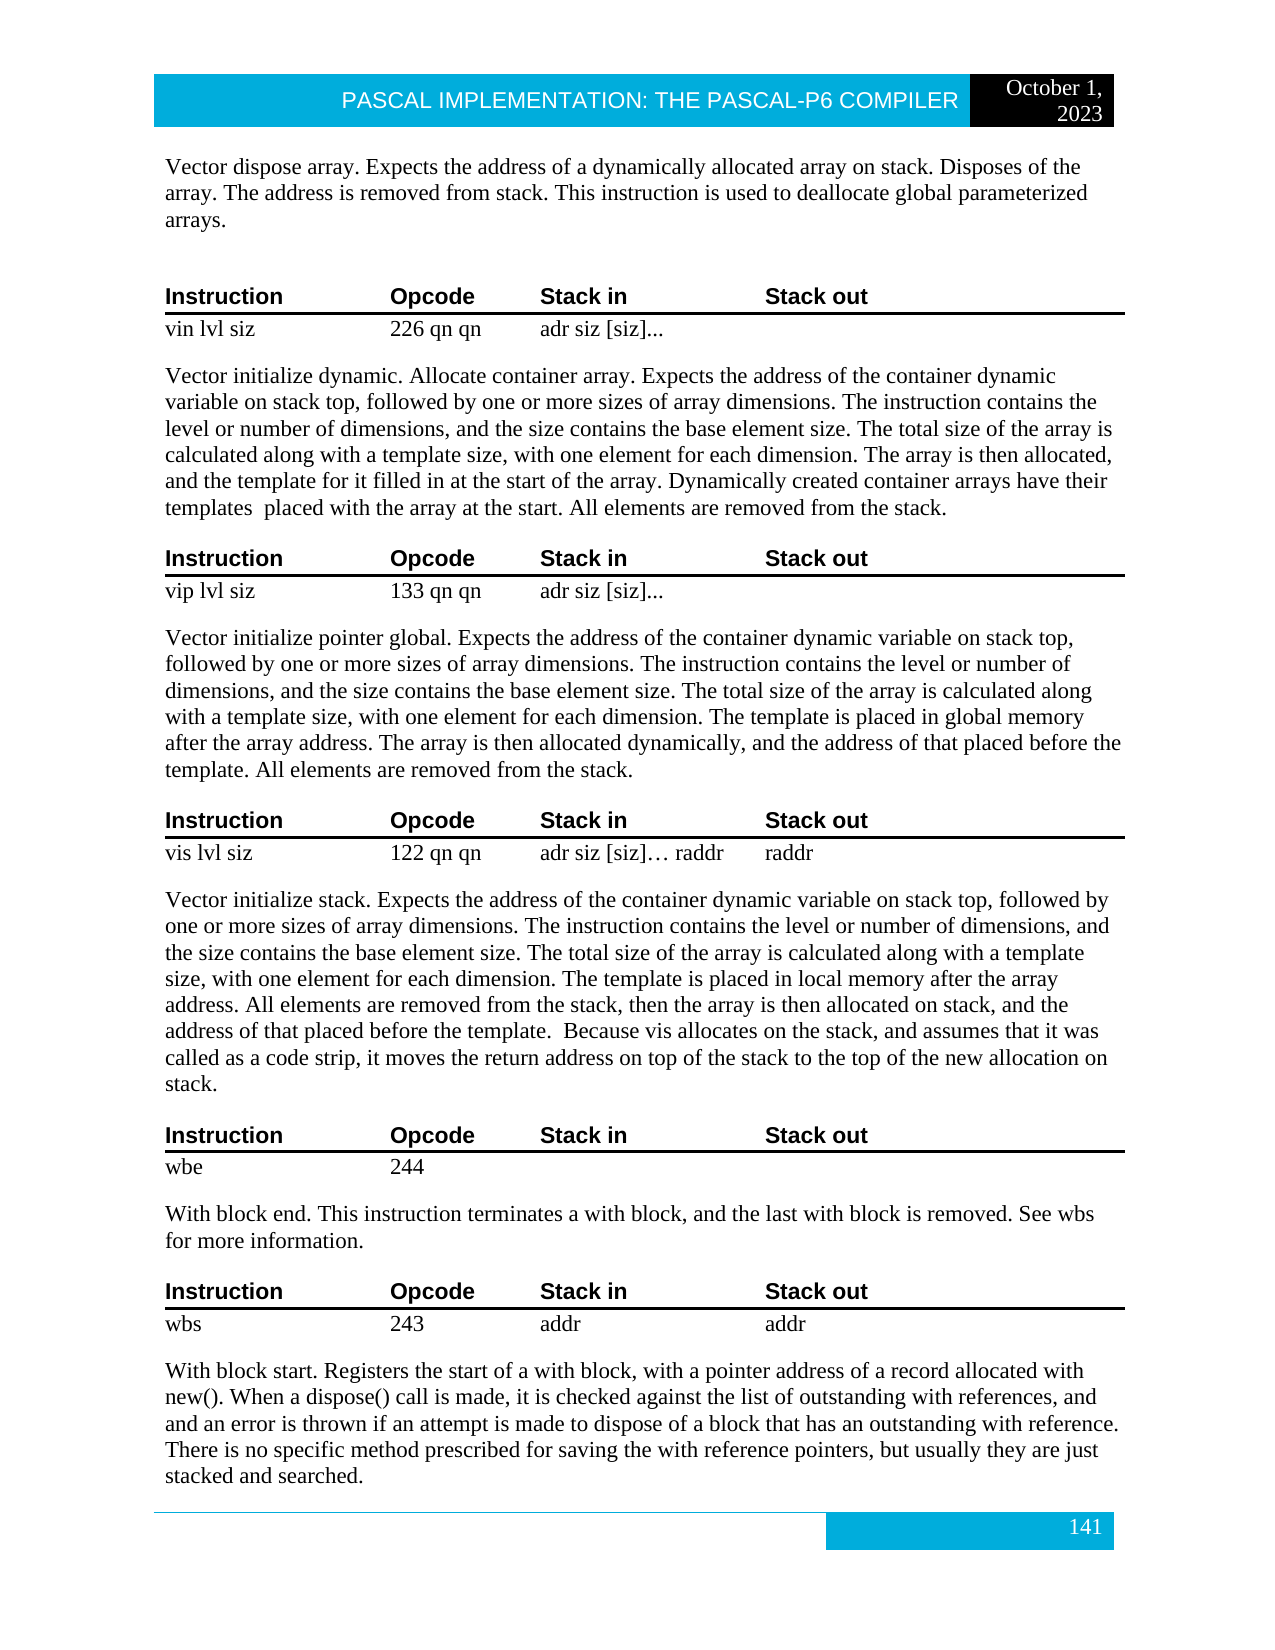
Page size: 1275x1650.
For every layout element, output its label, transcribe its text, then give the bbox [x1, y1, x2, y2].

text Instruction Opcode Stack in Stack out [165, 1122, 1125, 1150]
text vin lvl siz 226 qn qn adr siz [siz]... [165, 315, 1125, 341]
text Vector initialize stack. Expects the address of the container dynamic variable on stack top, followed by one or more sizes of array dimensions. The instruction contains the level or number of dimensions, and the size contains the base element size. The total size of the array is calculated along with a template size, with one element for each dimension. The template is placed in local memory after the array address. All elements are removed from the stack, then the array is then allocated on stack, and the address of that placed before the template. Because vis allocates on the stack, and assumes that it was called as a code strip, it moves the return address on top of the stack to the top of the new allocation on stack. [165, 886, 1125, 1097]
text wbe 244 [165, 1153, 1125, 1179]
text With block end. This instruction terminates a with block, and the last with block is removed. See wbs for more information. [165, 1200, 1125, 1253]
text wbs 243 addr addr [165, 1310, 1125, 1336]
text Vector initialize dynamic. Allocate container array. Expects the address of the container dynamic variable on stack top, followed by one or more sizes of array dimensions. The instruction contains the level or number of dimensions, and the size contains the base element size. The total size of the array is calculated along with a template size, with one element for each dimension. The array is then allocated, and the template for it filled in at the start of the array. Dynamically created container arrays have their templates placed with the array at the start. All elements are removed from the stack. [165, 362, 1125, 520]
text Instruction Opcode Stack in Stack out [165, 807, 1125, 836]
text Vector initialize pointer global. Expects the address of the container dynamic variable on stack top, followed by one or more sizes of array dimensions. The instruction contains the level or number of dimensions, and the size contains the base element size. The total size of the array is calculated along with a template size, with one element for each dimension. The template is placed in global memory after the array address. The array is then allocated dynamically, and the address of that placed before the template. All elements are removed from the stack. [165, 624, 1125, 782]
text Instruction Opcode Stack in Stack out [165, 545, 1125, 574]
text vip lvl siz 133 qn qn adr siz [siz]... [165, 577, 1125, 603]
text Vector dispose array. Expects the address of a dynamically allocated array on stack. Disposes of the array. The address is removed from stack. This instruction is used to deallocate global parameterized arrays. [165, 153, 1125, 232]
text vis lvl siz 122 qn qn adr siz [siz]… raddr raddr [165, 839, 1125, 865]
text Instruction Opcode Stack in Stack out [165, 283, 1125, 312]
text Instruction Opcode Stack in Stack out [165, 1278, 1125, 1307]
text With block start. Registers the start of a with block, with a pointer address of a record allocated with new(). When a dispose() call is made, it is checked against the list of outstanding with references, and and an error is thrown if an attempt is made to dispose of a block that has an outstanding with reference. There is no specific method prescribed for saving the with reference pointers, but usually they are just stacked and searched. [165, 1357, 1125, 1489]
